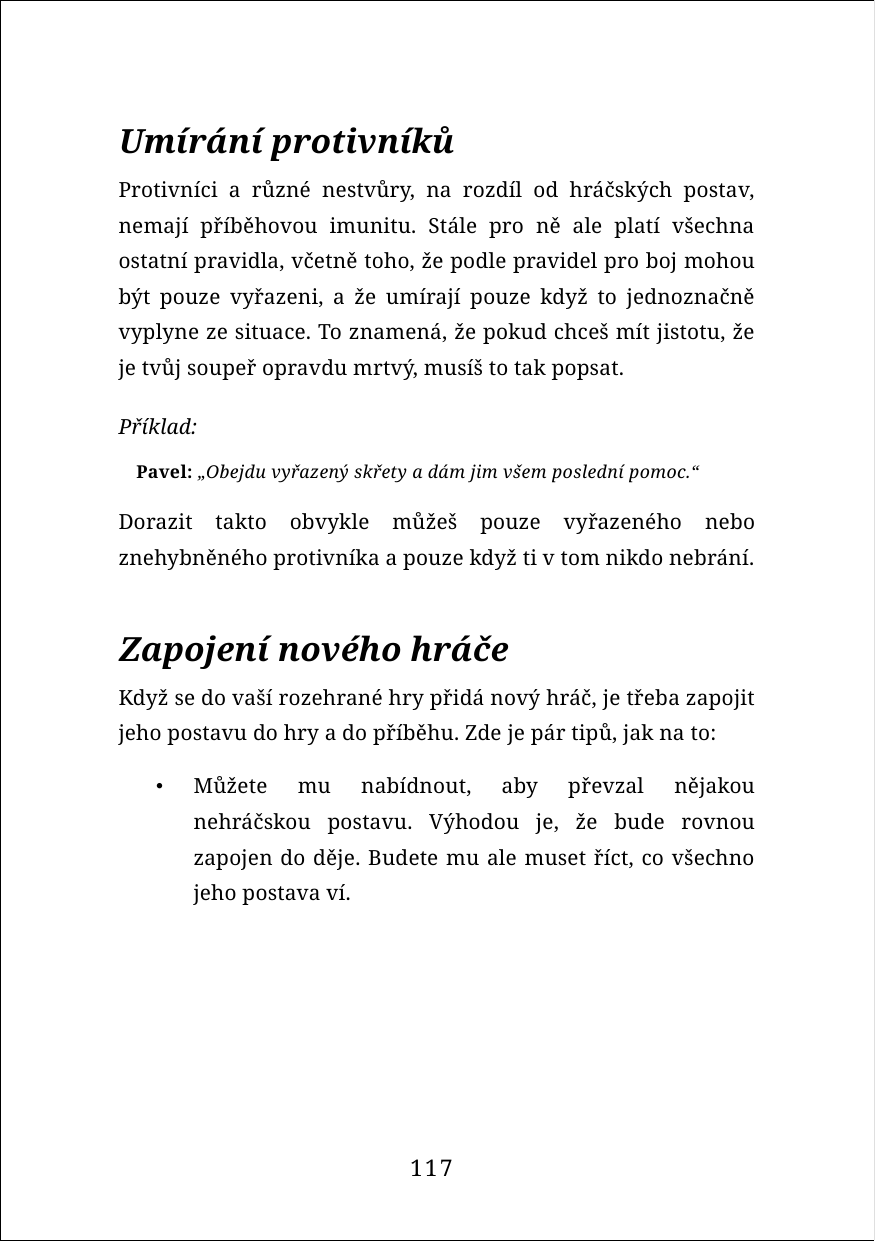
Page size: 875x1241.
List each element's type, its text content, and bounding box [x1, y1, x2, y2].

text Když se do vaší rozehrané hry přidá nový hráč, je třeba zapojit jeho postavu do hry a do příběhu. Zde je pár tipů, jak na to: [118, 683, 756, 747]
text Pavel: „Obejdu vyřazený skřety a dám jim všem poslední pomoc.“ [136, 459, 756, 484]
list Můžete mu nabídnout, aby převzal nějakou nehráčskou postavu. Výhodou je, že bude rovnou zapojen do děje. Budete mu ale muset říct, co všechno jeho postava ví. [156, 772, 756, 907]
text Protivníci a různé nestvůry, na rozdíl od hráčských postav, nemají příběhovou imunitu. Stále pro ně ale platí všechna ostatní pravidla, včetně toho, že podle pravidel pro boj mohou být pouze vyřazeni, a že umírají pouze když to jednoznačně vyplyne ze situace. To znamená, že pokud chceš mít jistotu, že je tvůj soupeř opravdu mrtvý, musíš to tak popsat. [118, 175, 756, 381]
subtitle Zapojení nového hráče [118, 626, 756, 671]
text Dorazit takto obvykle můžeš pouze vyřazeného nebo znehybněného protivníka a pouze když ti v tom nikdo nebrání. [118, 507, 756, 571]
text Příklad: [118, 412, 756, 441]
subtitle Umírání protivníků [118, 118, 756, 164]
